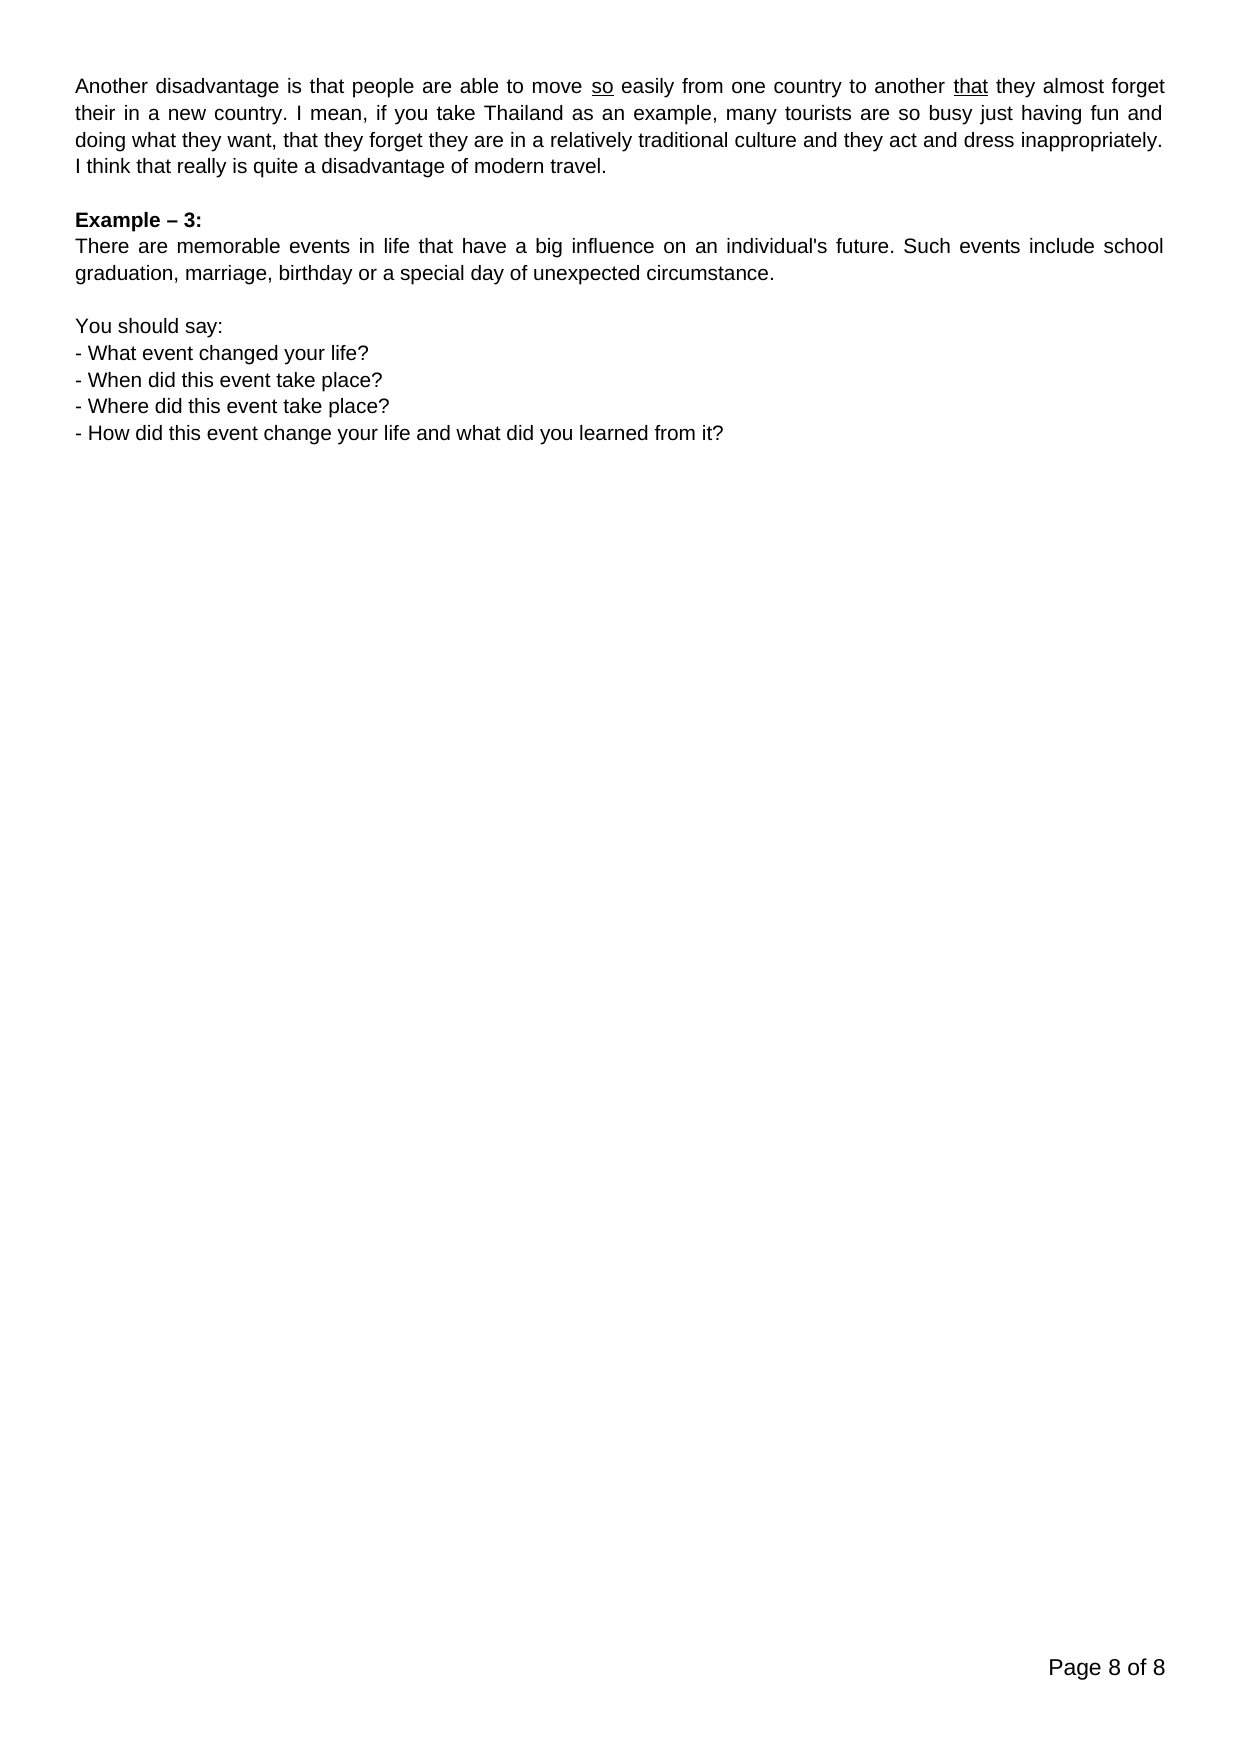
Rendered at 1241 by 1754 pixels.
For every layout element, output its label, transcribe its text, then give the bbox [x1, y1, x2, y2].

text - How did this event change your life and what did you learned from it? [75, 422, 1165, 445]
text Example – 3: [75, 208, 1165, 232]
text You should say: [75, 315, 1165, 338]
text - When did this event take place? [75, 368, 1165, 392]
text Another disadvantage is that people are able to move so easily from one country to another that they almost forget their in a new country. I mean, if you take Thailand as an example, many tourists are so busy just having fun and doing what they want, that they forget they are in a relatively traditional culture and they act and dress inappropriately. I think that really is quite a disadvantage of modern travel. [75, 75, 1165, 178]
text - Where did this event take place? [75, 395, 1165, 418]
text - What event changed your life? [75, 342, 1165, 365]
text There are memorable events in life that have a big influence on an individual's future. Such events include school graduation, marriage, birthday or a special day of unexpected circumstance. [75, 235, 1165, 285]
